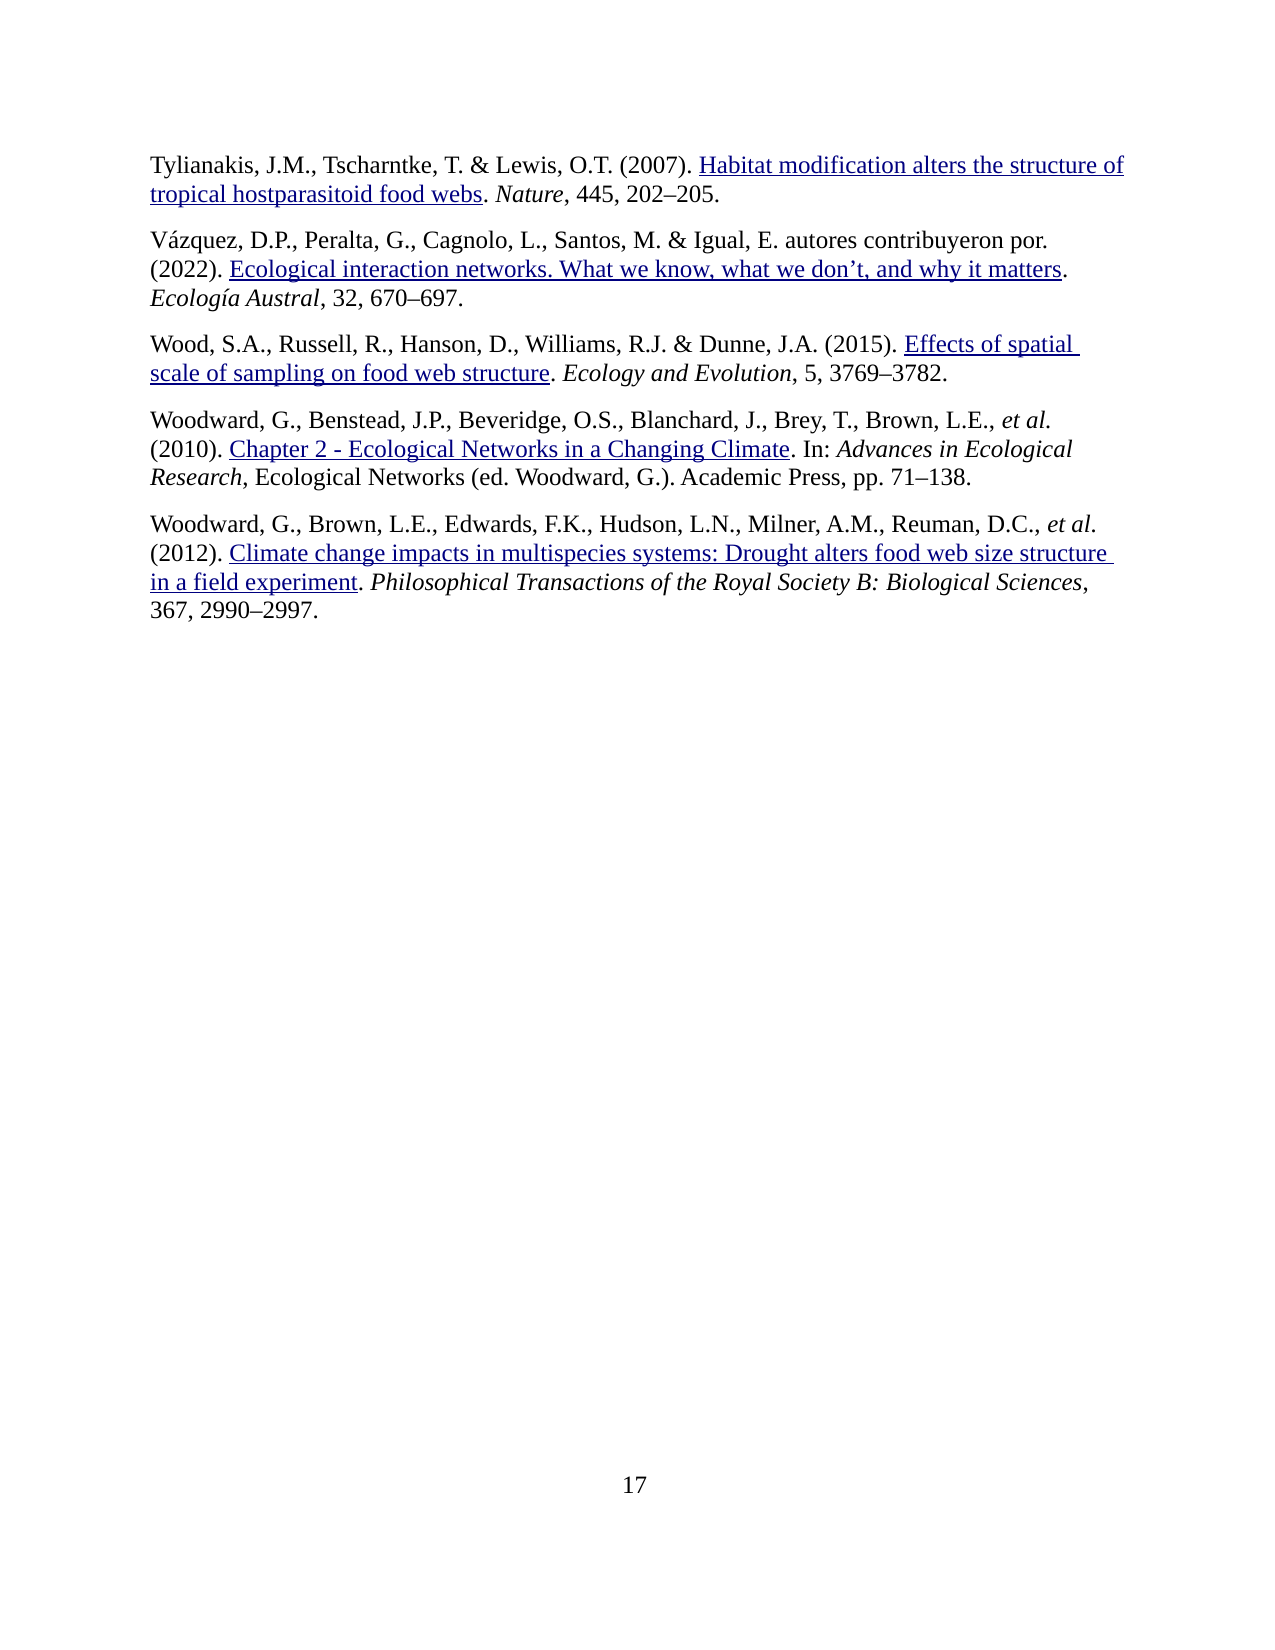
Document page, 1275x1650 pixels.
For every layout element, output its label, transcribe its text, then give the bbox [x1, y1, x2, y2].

text Woodward, G., Benstead, J.P., Beveridge, O.S., Blanchard, J., Brey, T., Brown, L.E., et al. (2010). Chapter 2 - Ecological Networks in a Changing Climate. In: Advances in Ecological Research, Ecological Networks (ed. Woodward, G.). Academic Press, pp. 71–138. [150, 405, 1125, 491]
text Tylianakis, J.M., Tscharntke, T. & Lewis, O.T. (2007). Habitat modification alters the structure of tropical hostparasitoid food webs. Nature, 445, 202–205. [150, 150, 1125, 207]
text Vázquez, D.P., Peralta, G., Cagnolo, L., Santos, M. & Igual, E. autores contribuyeron por. (2022). Ecological interaction networks. What we know, what we don’t, and why it matters. Ecología Austral, 32, 670–697. [150, 225, 1125, 312]
text Wood, S.A., Russell, R., Hanson, D., Williams, R.J. & Dunne, J.A. (2015). Effects of spatial scale of sampling on food web structure. Ecology and Evolution, 5, 3769–3782. [150, 329, 1125, 387]
text Woodward, G., Brown, L.E., Edwards, F.K., Hudson, L.N., Milner, A.M., Reuman, D.C., et al. (2012). Climate change impacts in multispecies systems: Drought alters food web size structure in a field experiment. Philosophical Transactions of the Royal Society B: Biological Sciences, 367, 2990–2997. [150, 509, 1125, 624]
